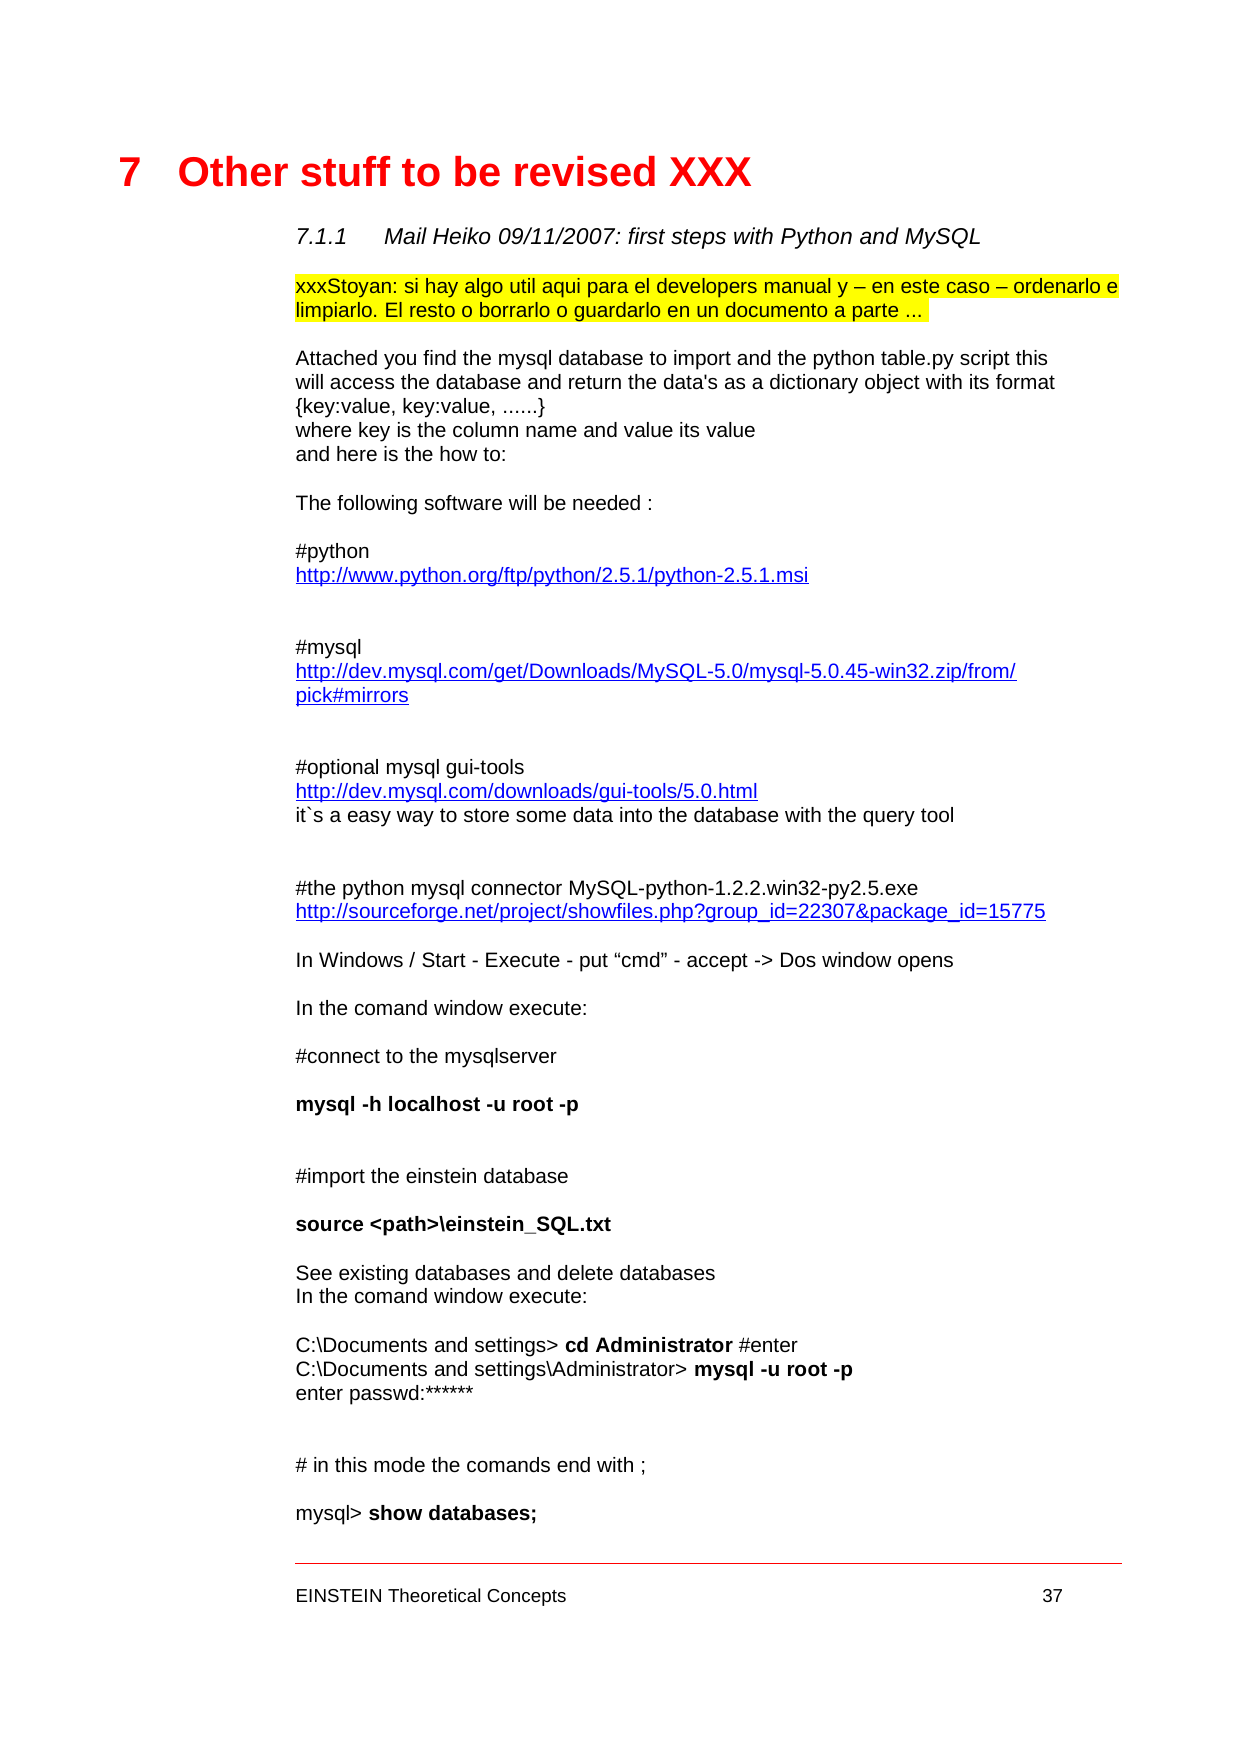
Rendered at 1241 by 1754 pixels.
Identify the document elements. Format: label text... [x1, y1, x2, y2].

text #connect to the mysqlserver mysql -h localhost -u root -p #import the einstein database source <path>\einstein_SQL.txt See existing databases and delete databases [295, 1020, 1122, 1284]
text xxxStoyan: si hay algo util aqui para el developers manual y – en este caso – ordenarlo e limpiarlo. El resto o borrarlo o guardarlo en un documento a parte ... [295, 250, 1122, 322]
text mysql> show databases; [295, 1501, 1122, 1525]
text enter passwd:****** [295, 1381, 1122, 1405]
text In the comand window execute: [295, 1284, 1122, 1308]
text # in this mode the comands end with ; [295, 1453, 1122, 1477]
text Attached you find the mysql database to import and the python table.py script this will access the database and return the data's as a dictionary object with its format {key:value, key:value, ......} where key is the column name and value its value and here is the how to: The following software will be needed : #python http://www.python.org/ftp/python/2.5.1/python-2.5.1.msi #mysql http://dev.mysql.com/get/Downloads/MySQL-5.0/mysql-5.0.45-win32.zip/from/pick#mirrors #optional mysql gui-tools http://dev.mysql.com/downloads/gui-tools/5.0.html it`s a easy way to store some data into the database with the query tool #the python mysql connector MySQL-python-1.2.2.win32-py2.5.exe http://sourceforge.net/project/showfiles.php?group_id=22307&package_id=15775 In Windows / Start - Execute - put “cmd” - accept -> Dos window opens [295, 346, 1122, 972]
subtitle Mail Heiko 09/11/2007: first steps with Python and MySQL [295, 223, 1122, 250]
text In the comand window execute: [295, 996, 1122, 1020]
text C:\Documents and settings> cd Administrator #enter [295, 1333, 1122, 1357]
text C:\Documents and settings\Administrator> mysql -u root -p [295, 1357, 1122, 1381]
subtitle Other stuff to be revised XXX [118, 148, 1122, 196]
